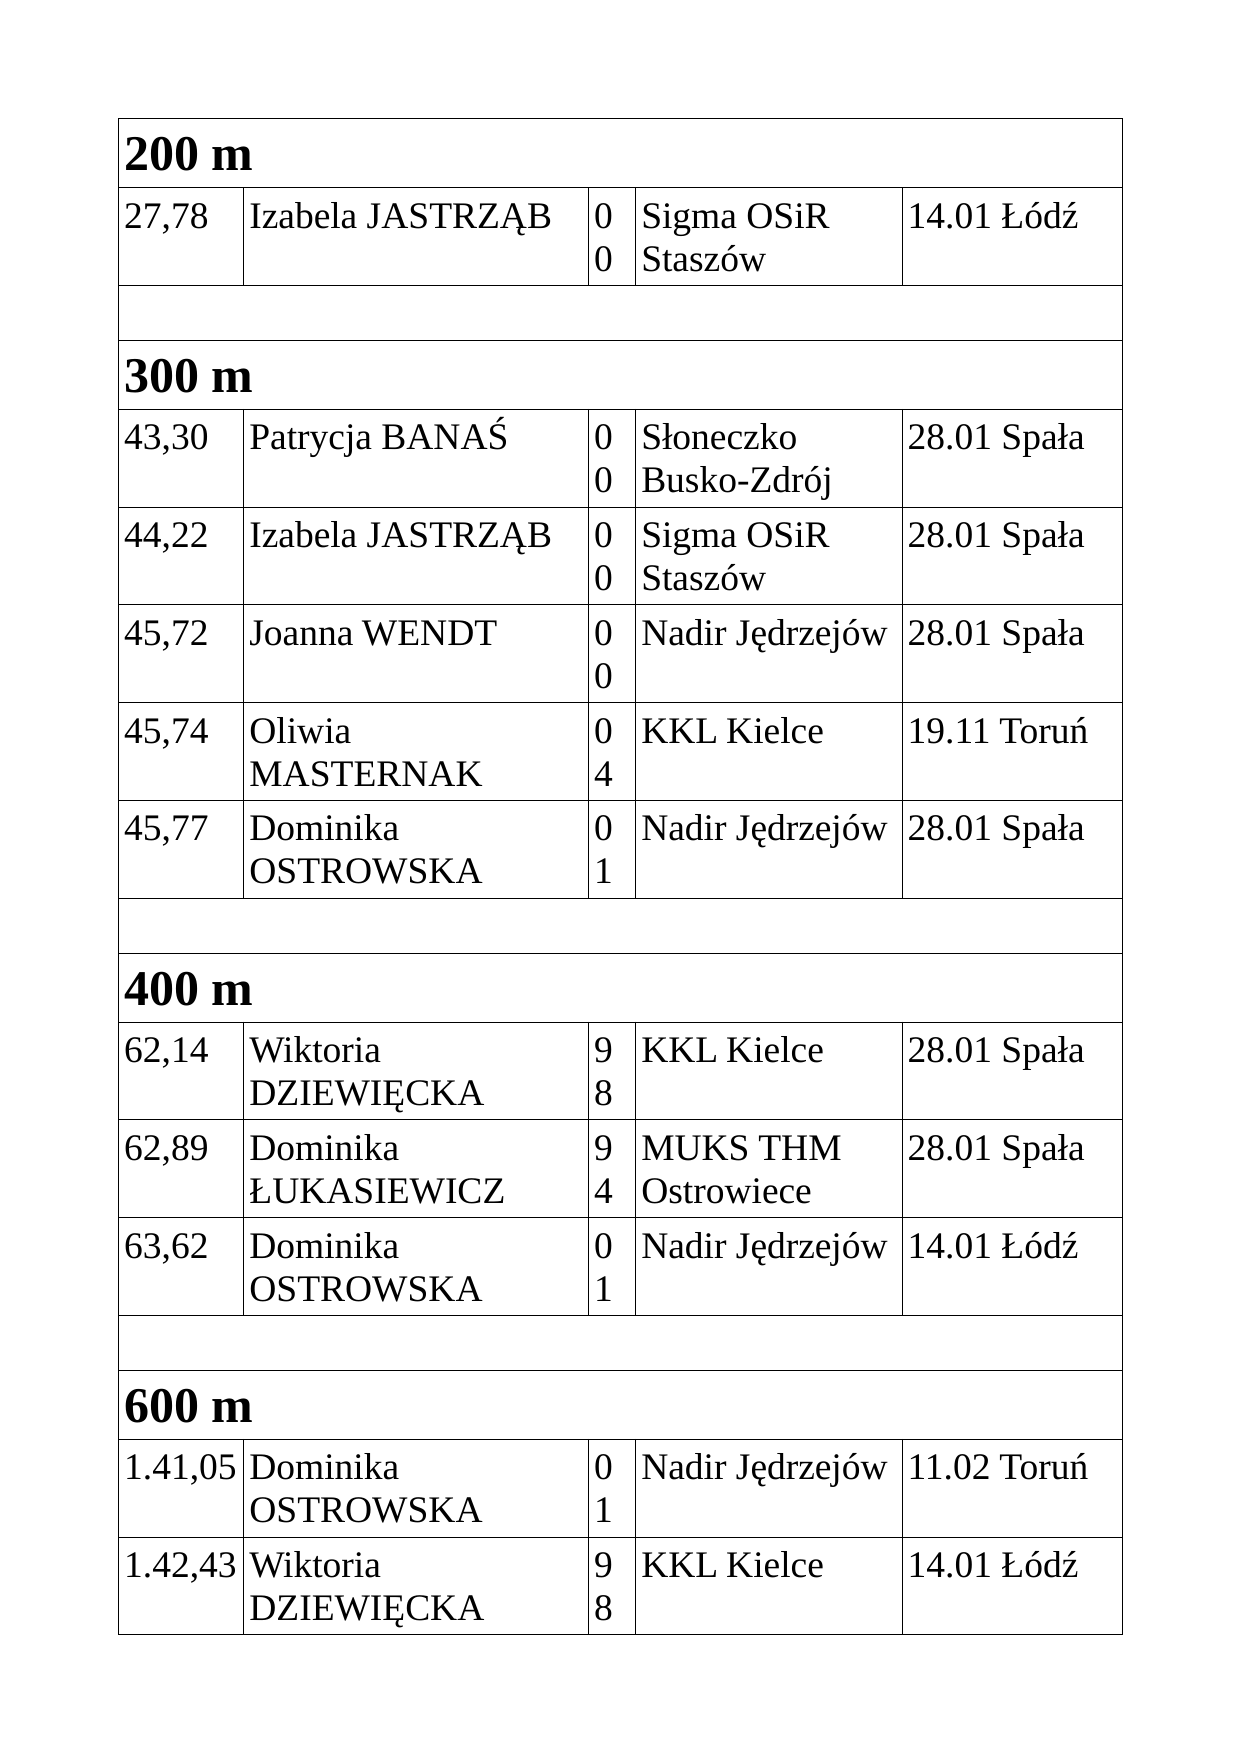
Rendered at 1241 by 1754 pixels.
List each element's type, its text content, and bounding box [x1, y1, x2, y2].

table_cell 28.01 Spała [903, 605, 1122, 702]
table_cell 1.42,43 [119, 1538, 243, 1634]
table_cell MUKS THM Ostrowiece [636, 1120, 902, 1217]
table_cell 14.01 Łódź [903, 1218, 1122, 1315]
table_cell 98 [589, 1538, 635, 1634]
table_cell [119, 1316, 1122, 1370]
table_cell [119, 286, 1122, 340]
table_cell 01 [589, 1440, 635, 1537]
table_cell Sigma OSiR Staszów [636, 508, 902, 604]
table_cell Patrycja BANAŚ [244, 410, 588, 507]
table_cell 14.01 Łódź [903, 188, 1122, 285]
table_cell 62,14 [119, 1023, 243, 1119]
table_cell 11.02 Toruń [903, 1440, 1122, 1537]
table_cell Oliwia MASTERNAK [244, 703, 588, 800]
table_cell KKL Kielce [636, 703, 902, 800]
table_cell 00 [589, 188, 635, 285]
table_cell 400 m [119, 954, 1122, 1022]
table_cell Nadir Jędrzejów [636, 605, 902, 702]
table_cell 00 [589, 605, 635, 702]
table_cell Nadir Jędrzejów [636, 1218, 902, 1315]
table_cell 28.01 Spała [903, 1120, 1122, 1217]
table_cell Joanna WENDT [244, 605, 588, 702]
table_cell 14.01 Łódź [903, 1538, 1122, 1634]
table_cell Dominika OSTROWSKA [244, 1218, 588, 1315]
table_cell 94 [589, 1120, 635, 1217]
table_cell 04 [589, 703, 635, 800]
table_cell 300 m [119, 341, 1122, 409]
table_cell Sigma OSiR Staszów [636, 188, 902, 285]
table_cell Dominika ŁUKASIEWICZ [244, 1120, 588, 1217]
table_cell 63,62 [119, 1218, 243, 1315]
table_cell Wiktoria DZIEWIĘCKA [244, 1023, 588, 1119]
table_cell 62,89 [119, 1120, 243, 1217]
table_cell [119, 899, 1122, 952]
table_cell 27,78 [119, 188, 243, 285]
table_cell 45,74 [119, 703, 243, 800]
table_cell Izabela JASTRZĄB [244, 188, 588, 285]
table_cell Nadir Jędrzejów [636, 1440, 902, 1537]
table_cell 00 [589, 410, 635, 507]
table_cell 45,72 [119, 605, 243, 702]
table_cell 600 m [119, 1371, 1122, 1439]
table_cell Dominika OSTROWSKA [244, 1440, 588, 1537]
table_cell Wiktoria DZIEWIĘCKA [244, 1538, 588, 1634]
table_cell 200 m [119, 119, 1122, 187]
table_cell KKL Kielce [636, 1538, 902, 1634]
table_cell Dominika OSTROWSKA [244, 801, 588, 898]
table_cell 45,77 [119, 801, 243, 898]
table_cell 43,30 [119, 410, 243, 507]
table_cell 1.41,05 [119, 1440, 243, 1537]
table_cell 01 [589, 801, 635, 898]
table_cell 19.11 Toruń [903, 703, 1122, 800]
table_cell 28.01 Spała [903, 410, 1122, 507]
table_cell 28.01 Spała [903, 801, 1122, 898]
table_cell KKL Kielce [636, 1023, 902, 1119]
table_cell 00 [589, 508, 635, 604]
table_cell 44,22 [119, 508, 243, 604]
table_cell 01 [589, 1218, 635, 1315]
table_cell Nadir Jędrzejów [636, 801, 902, 898]
table_cell 98 [589, 1023, 635, 1119]
table_cell 28.01 Spała [903, 508, 1122, 604]
table_cell Słoneczko Busko-Zdrój [636, 410, 902, 507]
table_cell 28.01 Spała [903, 1023, 1122, 1119]
table_cell Izabela JASTRZĄB [244, 508, 588, 604]
